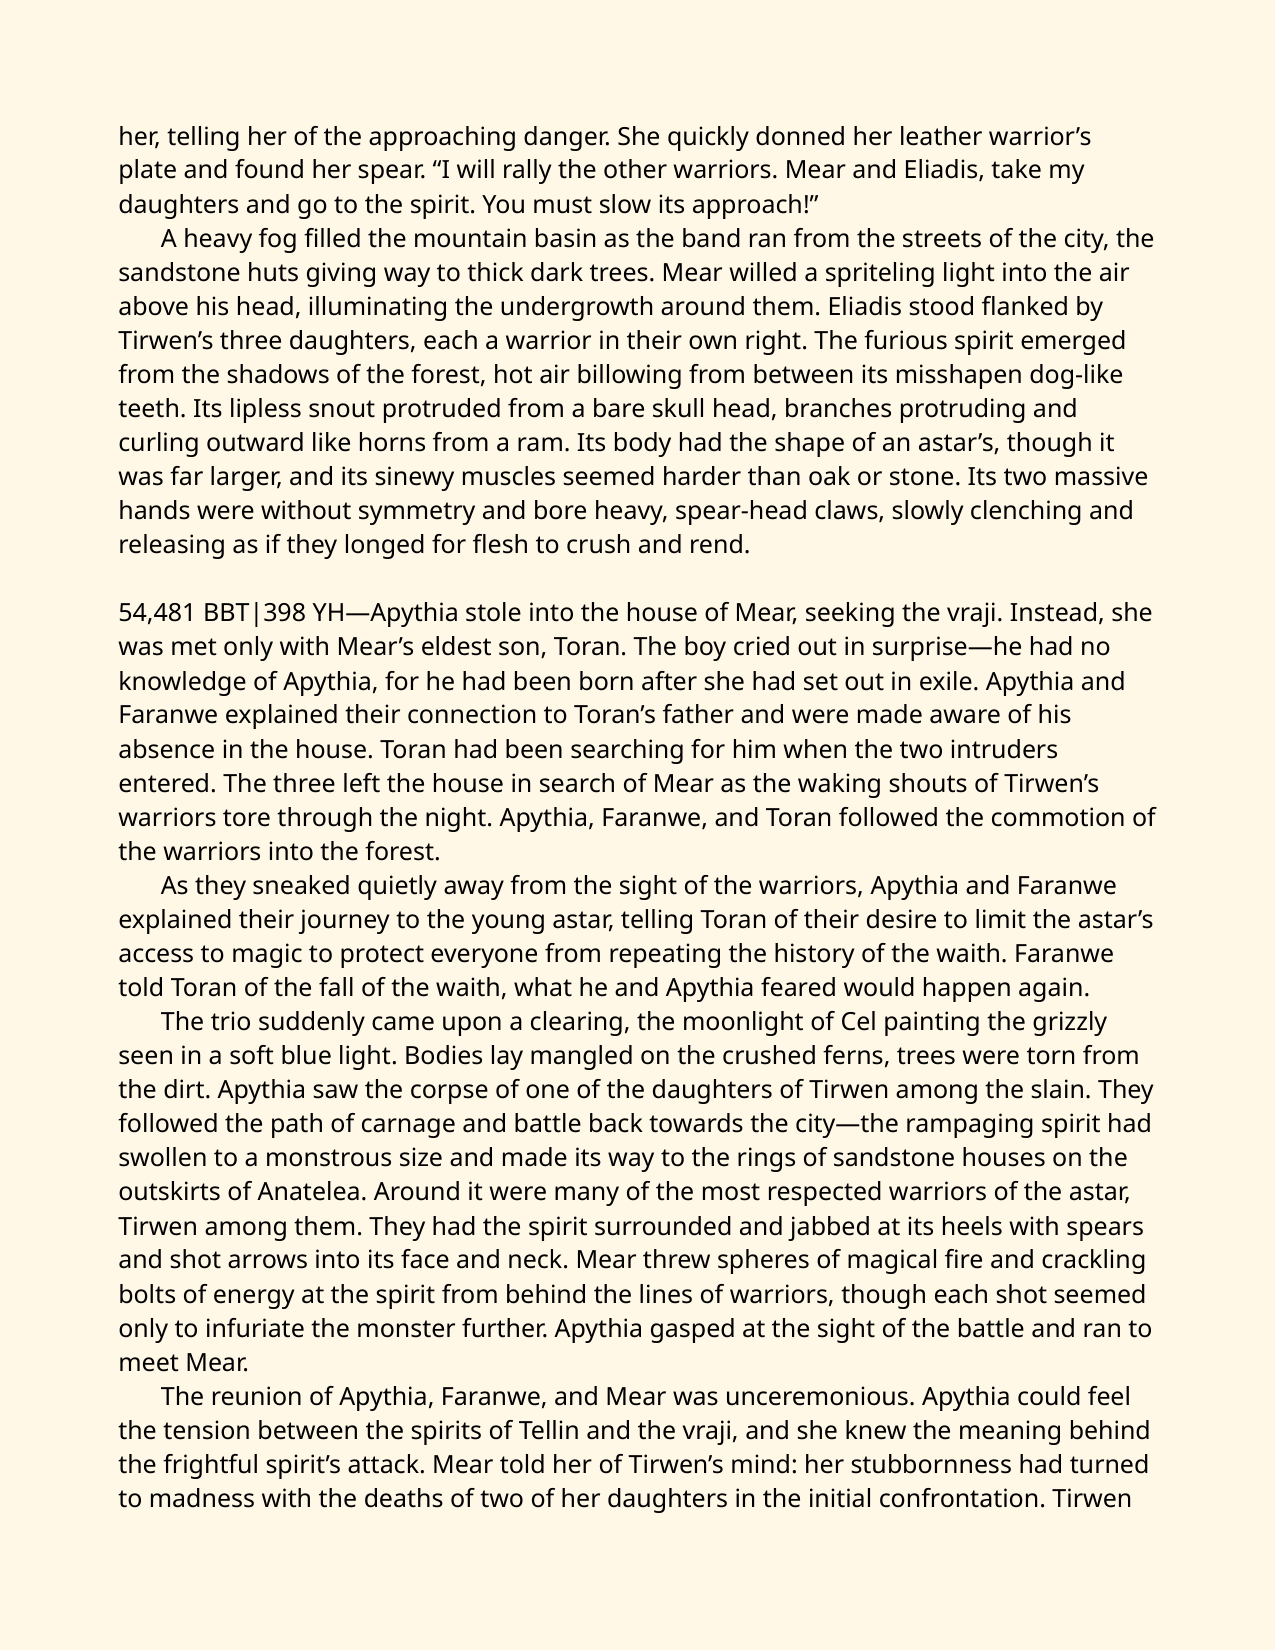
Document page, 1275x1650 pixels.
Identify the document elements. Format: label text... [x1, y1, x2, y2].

text A heavy fog filled the mountain basin as the band ran from the streets of the city, the sandstone huts giving way to thick dark trees. Mear willed a spriteling light into the air above his head, illuminating the undergrowth around them. Eliadis stood flanked by Tirwen’s three daughters, each a warrior in their own right. The furious spirit emerged from the shadows of the forest, hot air billowing from between its misshapen dog-like teeth. Its lipless snout protruded from a bare skull head, branches protruding and curling outward like horns from a ram. Its body had the shape of an astar’s, though it was far larger, and its sinewy muscles seemed harder than oak or stone. Its two massive hands were without symmetry and bore heavy, spear-head claws, slowly clenching and releasing as if they longed for flesh to crush and rend. [118, 220, 1157, 561]
text The trio suddenly came upon a clearing, the moonlight of Cel painting the grizzly seen in a soft blue light. Bodies lay mangled on the crushed ferns, trees were torn from the dirt. Apythia saw the corpse of one of the daughters of Tirwen among the slain. They followed the path of carnage and battle back towards the city—the rampaging spirit had swollen to a monstrous size and made its way to the rings of sandstone houses on the outskirts of Anatelea. Around it were many of the most respected warriors of the astar, Tirwen among them. They had the spirit surrounded and jabbed at its heels with spears and shot arrows into its face and neck. Mear threw spheres of magical fire and crackling bolts of energy at the spirit from behind the lines of warriors, though each shot seemed only to infuriate the monster further. Apythia gasped at the sight of the battle and ran to meet Mear. [118, 1004, 1157, 1378]
text The reunion of Apythia, Faranwe, and Mear was unceremonious. Apythia could feel the tension between the spirits of Tellin and the vraji, and she knew the meaning behind the frightful spirit’s attack. Mear told her of Tirwen’s mind: her stubbornness had turned to madness with the deaths of two of her daughters in the initial confrontation. Tirwen [118, 1378, 1157, 1515]
text her, telling her of the approaching danger. She quickly donned her leather warrior’s plate and found her spear. “I will rally the other warriors. Mear and Eliadis, take my daughters and go to the spirit. You must slow its approach!” [118, 118, 1157, 220]
text 54,481 BBT|398 YH—Apythia stole into the house of Mear, seeking the vraji. Instead, she was met only with Mear’s eldest son, Toran. The boy cried out in surprise—he had no knowledge of Apythia, for he had been born after she had set out in exile. Apythia and Faranwe explained their connection to Toran’s father and were made aware of his absence in the house. Toran had been searching for him when the two intruders entered. The three left the house in search of Mear as the waking shouts of Tirwen’s warriors tore through the night. Apythia, Faranwe, and Toran followed the commotion of the warriors into the forest. [118, 595, 1157, 867]
text As they sneaked quietly away from the sight of the warriors, Apythia and Faranwe explained their journey to the young astar, telling Toran of their desire to limit the astar’s access to magic to protect everyone from repeating the history of the waith. Faranwe told Toran of the fall of the waith, what he and Apythia feared would happen again. [118, 867, 1157, 1004]
